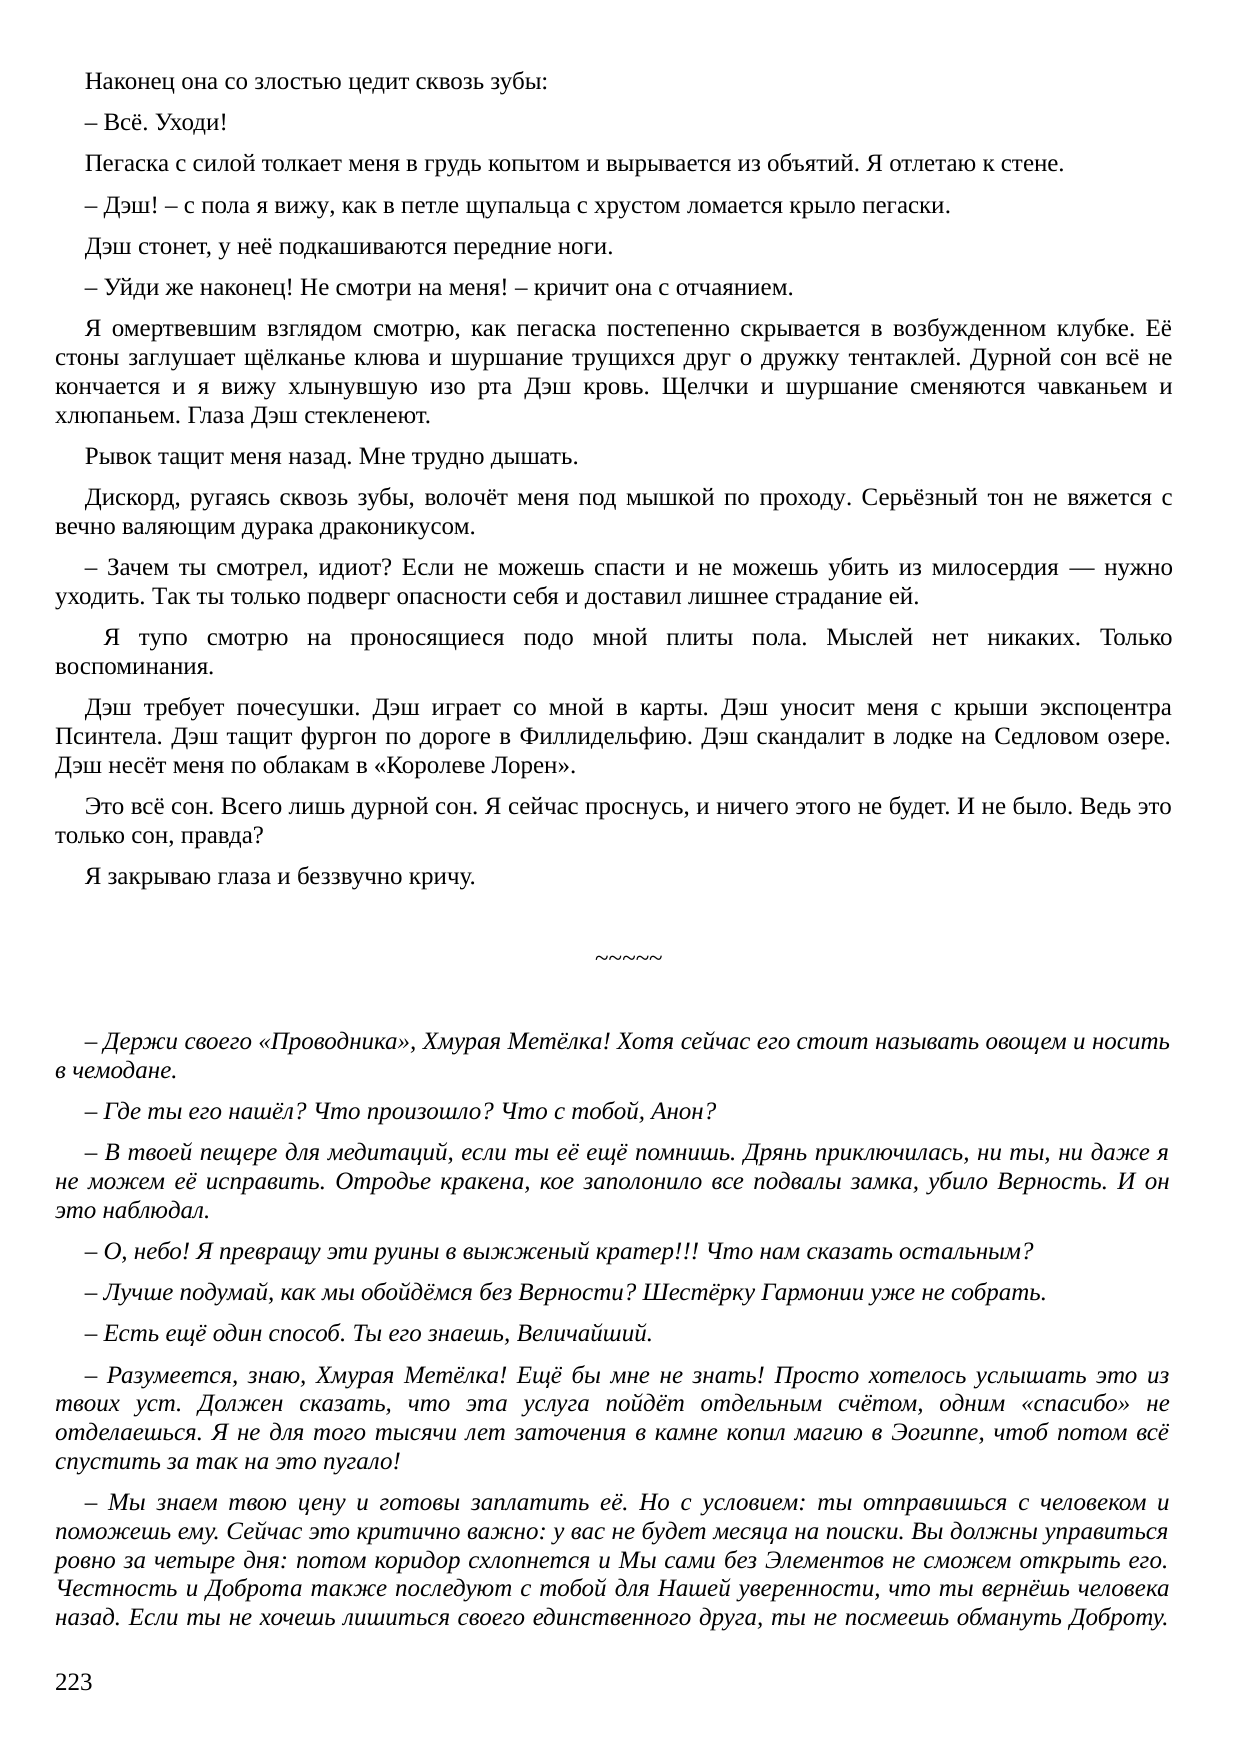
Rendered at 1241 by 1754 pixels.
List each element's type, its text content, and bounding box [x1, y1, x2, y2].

text – Где ты его нашёл? Что произошло? Что с тобой, Анон? [55, 1096, 1173, 1125]
text – Лучше подумай, как мы обойдёмся без Верности? Шестёрку Гармонии уже не собрать. [55, 1277, 1173, 1306]
text – В твоей пещере для медитаций, если ты её ещё помнишь. Дрянь приключилась, ни ты, ни даже я не можем её исправить. Отродье кракена, кое заполонило все подвалы замка, убило Верность. И он это наблюдал. [55, 1137, 1173, 1223]
text – Держи своего «Проводника», Хмурая Метёлка! Хотя сейчас его стоит называть овощем и носить в чемодане. [55, 1026, 1173, 1083]
text Дискорд, ругаясь сквозь зубы, волочёт меня под мышкой по проходу. Серьёзный тон не вяжется с вечно валяющим дурака драконикусом. [55, 482, 1173, 540]
text Я омертвевшим взглядом смотрю, как пегаска постепенно скрывается в возбужденном клубке. Её стоны заглушает щёлканье клюва и шуршание трущихся друг о дружку тентаклей. Дурной сон всё не кончается и я вижу хлынувшую изо рта Дэш кровь. Щелчки и шуршание сменяются чавканьем и хлюпаньем. Глаза Дэш стекленеют. [55, 313, 1173, 428]
text – Есть ещё один способ. Ты его знаешь, Величайший. [55, 1318, 1173, 1347]
text – Дэш! – с пола я вижу, как в петле щупальца с хрустом ломается крыло пегаски. [55, 190, 1173, 218]
text Рывок тащит меня назад. Мне трудно дышать. [55, 441, 1173, 470]
text Пегаска с силой толкает меня в грудь копытом и вырывается из объятий. Я отлетаю к стене. [55, 148, 1173, 177]
text – Уйди же наконец! Не смотри на меня! – кричит она с отчаянием. [55, 272, 1173, 301]
text Дэш стонет, у неё подкашиваются передние ноги. [55, 231, 1173, 260]
text Я тупо смотрю на проносящиеся подо мной плиты пола. Мыслей нет никаких. Только воспоминания. [55, 622, 1173, 680]
text Я закрываю глаза и беззвучно кричу. [55, 861, 1173, 890]
text – О, небо! Я превращу эти руины в выжженый кратер!!! Что нам сказать остальным? [55, 1236, 1173, 1265]
text Наконец она со злостью цедит сквозь зубы: [55, 66, 1173, 95]
text – Всё. Уходи! [55, 107, 1173, 136]
text Это всё сон. Всего лишь дурной сон. Я сейчас проснусь, и ничего этого не будет. И не было. Ведь это только сон, правда? [55, 791, 1173, 848]
text Дэш требует почесушки. Дэш играет со мной в карты. Дэш уносит меня с крыши экспоцентра Псинтела. Дэш тащит фургон по дороге в Филлидельфию. Дэш скандалит в лодке на Седловом озере. Дэш несёт меня по облакам в «Королеве Лорен». [55, 692, 1173, 778]
text – Разумеется, знаю, Хмурая Метёлка! Ещё бы мне не знать! Просто хотелось услышать это из твоих уст. Должен сказать, что эта услуга пойдёт отдельным счётом, одним «спасибо» не отделаешься. Я не для того тысячи лет заточения в камне копил магию в Эогиппе, чтоб потом всё спустить за так на это пугало! [55, 1360, 1173, 1475]
text – Мы знаем твою цену и готовы заплатить её. Но с условием: ты отправишься с человеком и поможешь ему. Сейчас это критично важно: у вас не будет месяца на поиски. Вы должны управиться ровно за четыре дня: потом коридор схлопнется и Мы сами без Элементов не сможем открыть его. Честность и Доброта также последуют с тобой для Нашей уверенности, что ты вернёшь человека назад. Если ты не хочешь лишиться своего единственного друга, ты не посмеешь обмануть Доброту. [55, 1487, 1173, 1631]
text – Зачем ты смотрел, идиот? Если не можешь спасти и не можешь убить из милосердия — нужно уходить. Так ты только подверг опасности себя и доставил лишнее страдание ей. [55, 552, 1173, 610]
text ~~~~~ [55, 943, 1173, 972]
